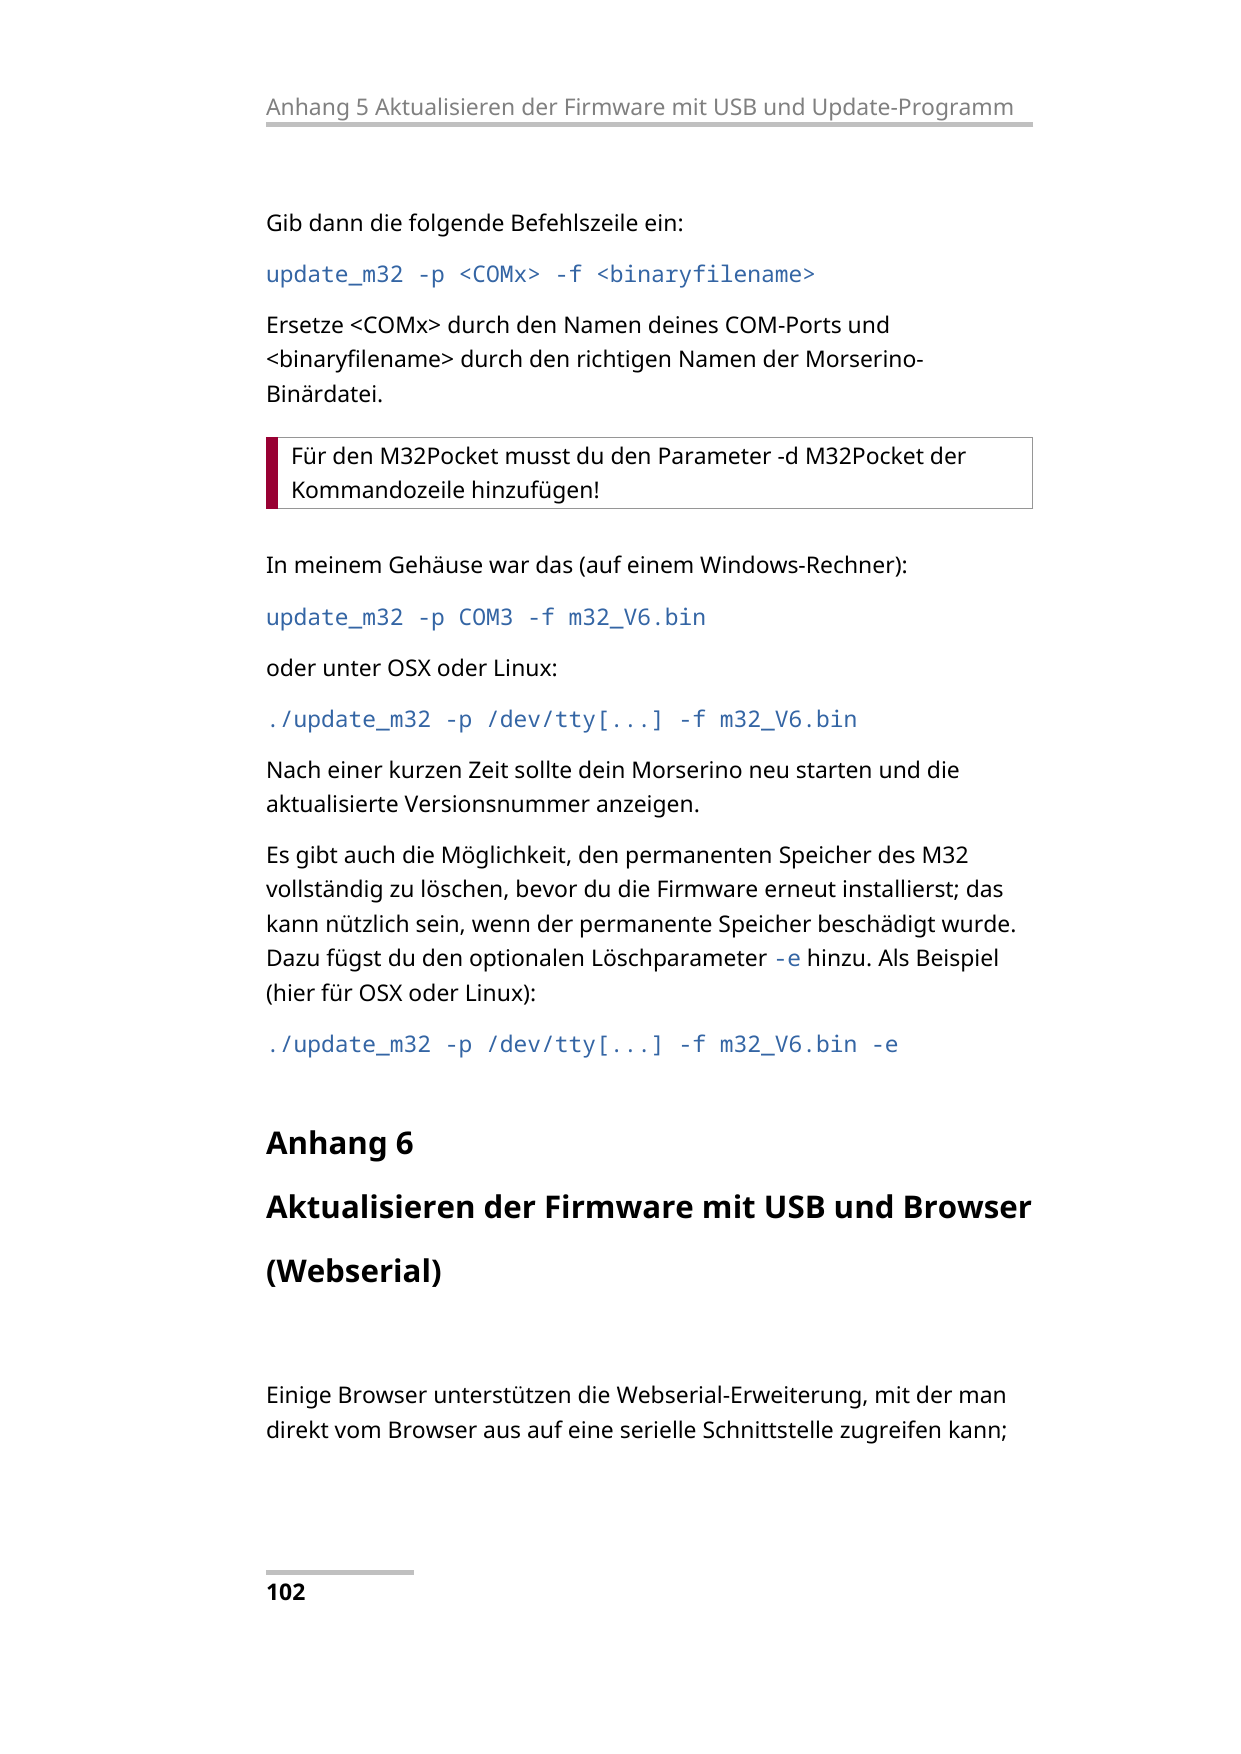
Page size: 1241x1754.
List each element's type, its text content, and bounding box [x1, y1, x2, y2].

text ./update_m32 -p /dev/tty[...] -f m32_V6.bin [266, 703, 1033, 734]
text Nach einer kurzen Zeit sollte dein Morserino neu starten und die aktualisierte Versionsnummer anzeigen. [266, 754, 1033, 819]
text Es gibt auch die Möglichkeit, den permanenten Speicher des M32 vollständig zu löschen, bevor du die Firmware erneut installierst; das kann nützlich sein, wenn der permanente Speicher beschädigt wurde. Dazu fügst du den optionalen Löschparameter -e hinzu. Als Beispiel (hier für OSX oder Linux): [266, 839, 1033, 1008]
text Für den M32Pocket musst du den Parameter -d M32Pocket der Kommandozeile hinzufügen! [278, 438, 1032, 508]
subtitle Aktualisieren der Firmware mit USB und Browser (Webserial) [266, 1121, 1033, 1291]
text oder unter OSX oder Linux: [266, 652, 1033, 683]
text ./update_m32 -p /dev/tty[...] -f m32_V6.bin -e [266, 1028, 1033, 1059]
text In meinem Gehäuse war das (auf einem Windows-Rechner): [266, 549, 1033, 581]
text Ersetze <COMx> durch den Namen deines COM-Ports und <binaryfilename> durch den richtigen Namen der Morserino-Binärdatei. [266, 309, 1033, 409]
text update_m32 -p <COMx> -f <binaryfilename> [266, 258, 1033, 289]
text Einige Browser unterstützen die Webserial-Erweiterung, mit der man direkt vom Browser aus auf eine serielle Schnittstelle zugreifen kann; [266, 1379, 1033, 1445]
text Gib dann die folgende Befehlszeile ein: [266, 207, 1033, 238]
text update_m32 -p COM3 -f m32_V6.bin [266, 601, 1033, 632]
